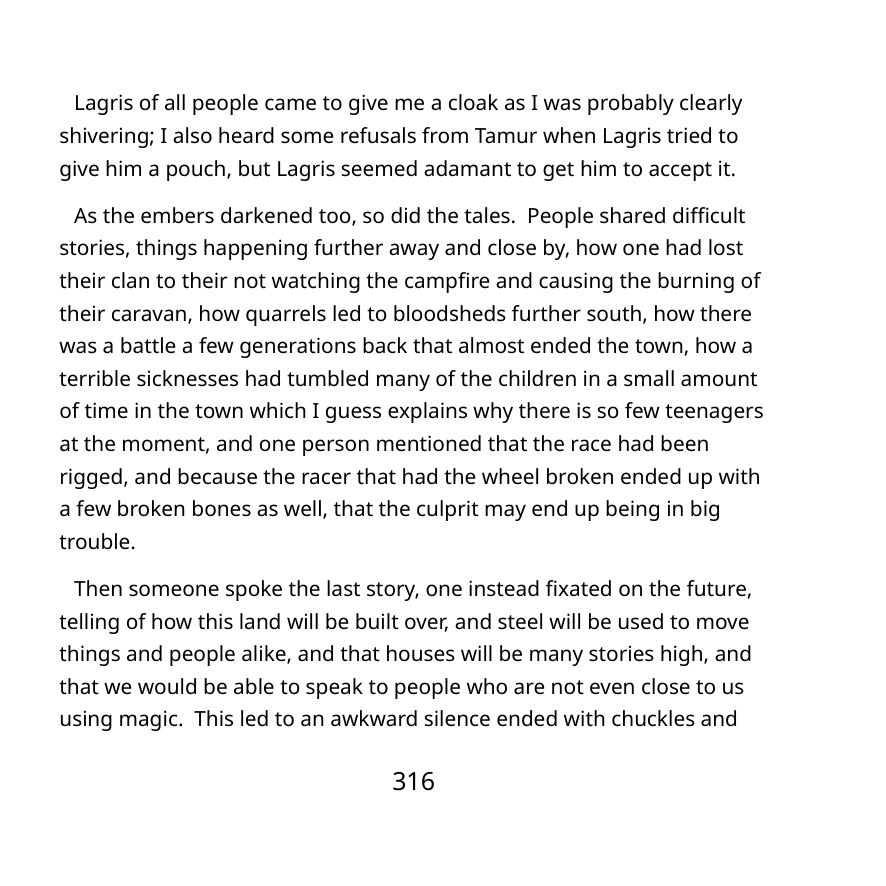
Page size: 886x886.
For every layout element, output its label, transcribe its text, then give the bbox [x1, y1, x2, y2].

text Then someone spoke the last story, one instead fixated on the future, telling of how this land will be built over, and steel will be used to move things and people alike, and that houses will be many stories high, and that we would be able to speak to people who are not even close to us using magic. This led to an awkward silence ended with chuckles and [59, 574, 768, 733]
text Lagris of all people came to give me a cloak as I was probably clearly shivering; I also heard some refusals from Tamur when Lagris tried to give him a pouch, but Lagris seemed adamant to get him to accept it. [59, 88, 768, 182]
text As the embers darkened too, so did the tales. People shared difficult stories, things happening further away and close by, how one had lost their clan to their not watching the campfire and causing the burning of their caravan, how quarrels led to bloodsheds further south, how there was a battle a few generations back that almost ended the town, how a terrible sicknesses had tumbled many of the children in a small amount of time in the town which I guess explains why there is so few teenagers at the moment, and one person mentioned that the race had been rigged, and because the racer that had the wheel broken ended up with a few broken bones as well, that the culprit may end up being in big trouble. [59, 201, 768, 555]
